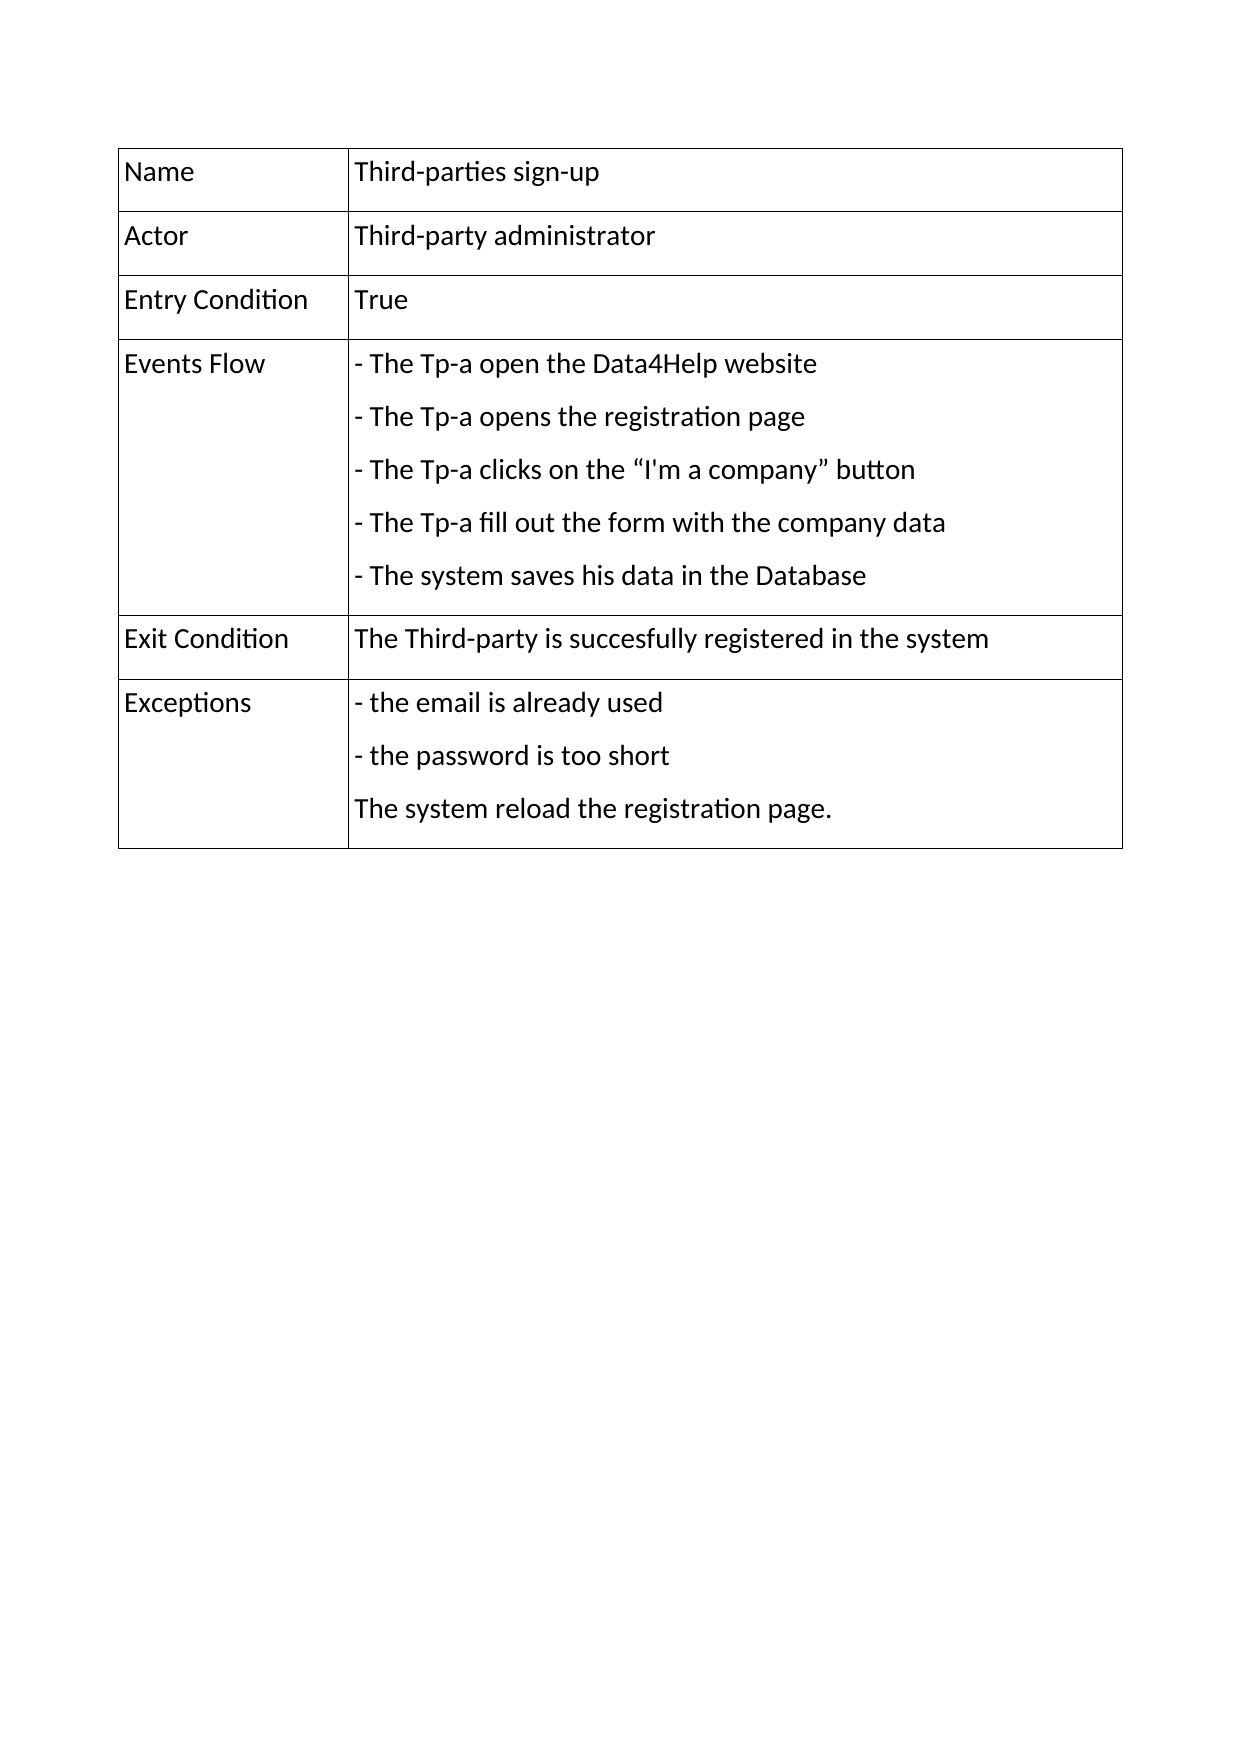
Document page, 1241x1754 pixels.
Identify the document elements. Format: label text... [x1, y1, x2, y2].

table_header Name [119, 149, 348, 211]
table_cell Third-party administrator [349, 212, 1122, 275]
table_cell True [349, 276, 1122, 339]
table_header Third-parties sign-up [349, 149, 1122, 211]
table_cell Exit Condition [119, 616, 348, 678]
table_cell Exceptions [119, 680, 348, 848]
table_cell The Third-party is succesfully registered in the system [349, 616, 1122, 678]
table_cell Entry Condition [119, 276, 348, 339]
table_cell - the email is already used - the password is too short The system reload the registration page. [349, 680, 1122, 848]
table_cell - The Tp-a open the Data4Help website - The Tp-a opens the registration page - The Tp-a clicks on the “I'm a company” button - The Tp-a fill out the form with the company data - The system saves his data in the Database [349, 340, 1122, 615]
table_cell Actor [119, 212, 348, 275]
table_cell Events Flow [119, 340, 348, 615]
